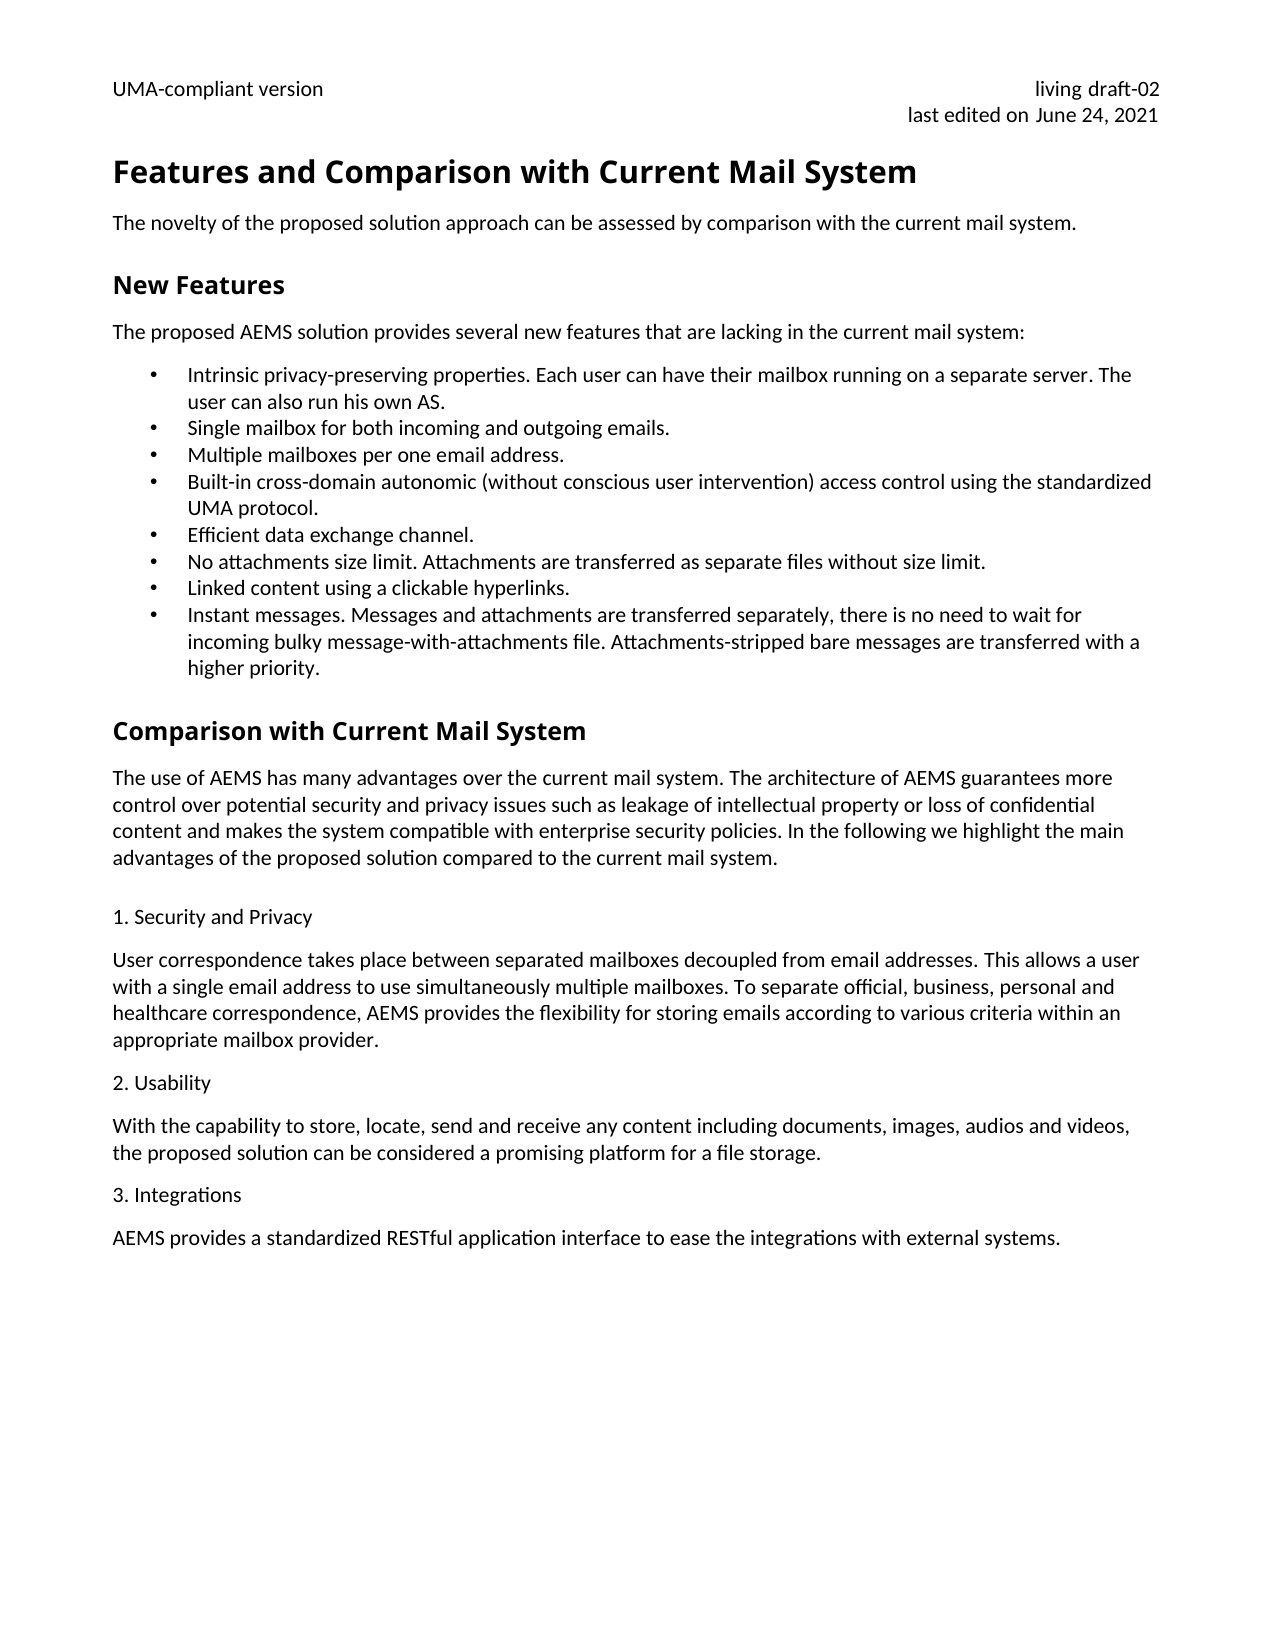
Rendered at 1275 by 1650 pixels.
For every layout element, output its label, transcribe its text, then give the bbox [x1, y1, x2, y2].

text 3. Integrations [112, 1182, 1162, 1208]
list Instant messages. Messages and attachments are transferred separately, there is no need to wait for incoming bulky message-with-attachments file. Attachments-stripped bare messages are transferred with a higher priority. [150, 601, 1162, 681]
list Single mailbox for both incoming and outgoing emails. [150, 414, 1162, 441]
text 2. Usability [112, 1069, 1162, 1096]
list Built-in cross-domain autonomic (without conscious user intervention) access control using the standardized UMA protocol. [150, 468, 1162, 521]
list Multiple mailboxes per one email address. [150, 441, 1162, 468]
text New Features [112, 268, 1162, 302]
text Comparison with Current Mail System [112, 714, 1162, 748]
list Intrinsic privacy-preserving properties. Each user can have their mailbox running on a separate server. The user can also run his own AS. [150, 361, 1162, 414]
text Features and Comparison with Current Mail System [112, 150, 1162, 193]
text 1. Security and Privacy [112, 903, 1162, 930]
text AEMS provides a standardized RESTful application interface to ease the integrations with external systems. [112, 1224, 1162, 1251]
list Linked content using a clickable hyperlinks. [150, 574, 1162, 601]
text The use of AEMS has many advantages over the current mail system. The architecture of AEMS guarantees more control over potential security and privacy issues such as leakage of intellectual property or loss of confidential content and makes the system compatible with enterprise security policies. In the following we highlight the main advantages of the proposed solution compared to the current mail system. [112, 764, 1162, 871]
list Efficient data exchange channel. [150, 521, 1162, 548]
text The proposed AEMS solution provides several new features that are lacking in the current mail system: [112, 318, 1162, 345]
list No attachments size limit. Attachments are transferred as separate files without size limit. [150, 548, 1162, 574]
text With the capability to store, locate, send and receive any content including documents, images, audios and videos, the proposed solution can be considered a promising platform for a file storage. [112, 1112, 1162, 1165]
text The novelty of the proposed solution approach can be assessed by comparison with the current mail system. [112, 209, 1162, 236]
text User correspondence takes place between separated mailboxes decoupled from email addresses. This allows a user with a single email address to use simultaneously multiple mailboxes. To separate official, business, personal and healthcare correspondence, AEMS provides the flexibility for storing emails according to various criteria within an appropriate mailbox provider. [112, 946, 1162, 1053]
